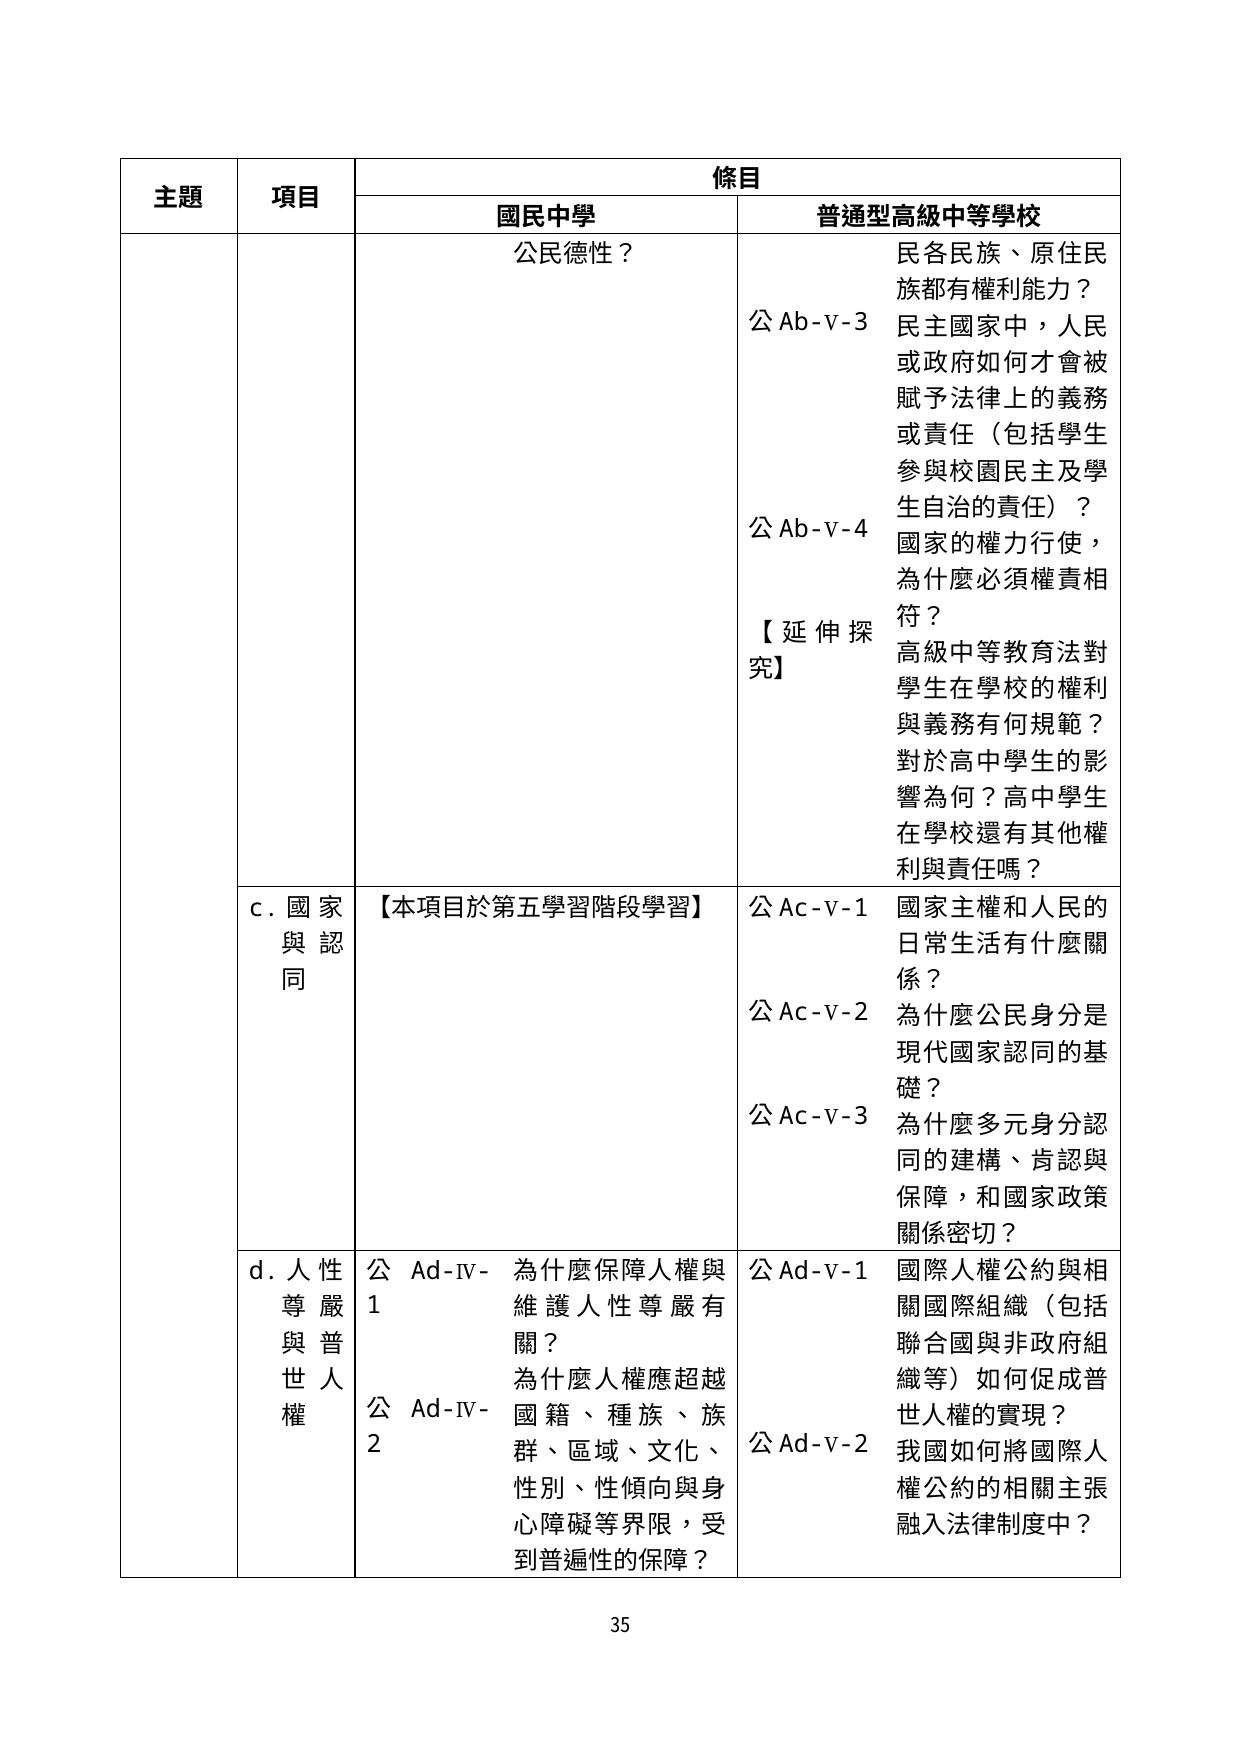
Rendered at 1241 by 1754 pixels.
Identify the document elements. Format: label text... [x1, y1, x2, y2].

table_cell 民各民族、原住民族都有權利能力？ 民主國家中，人民或政府如何才會被賦予法律上的義務或責任（包括學生參與校園民主及學生自治的責任）？ 國家的權力行使，為什麼必須權責相符？ 高級中等教育法對學生在學校的權利與義務有何規範？對於高中學生的影響為何？高中學生在學校還有其他權利與責任嗎？ [885, 234, 1120, 886]
table_cell d.人性尊嚴與普世人權 [238, 1251, 354, 1577]
table_cell 普通型高級中等學校 [738, 196, 1120, 232]
table_cell 公Ac-Ⅴ-1 公Ac-Ⅴ-2 公Ac-Ⅴ-3 [738, 887, 885, 1249]
table_cell 國民中學 [356, 196, 737, 232]
table_cell 公民德性？ [503, 234, 737, 886]
table_cell 公Ab-Ⅴ-3 公Ab-Ⅴ-4 【延伸探究】 [738, 234, 885, 886]
table_cell 公Ad-Ⅳ-1 公Ad-Ⅳ-2 [356, 1251, 502, 1577]
table_header 項目 [238, 159, 354, 232]
table_header 主題 [121, 159, 237, 232]
table_header 條目 [356, 159, 1120, 195]
table_cell 公Ad-Ⅴ-1 公Ad-Ⅴ-2 [738, 1251, 885, 1577]
table_cell [356, 234, 502, 886]
table_cell 國際人權公約與相關國際組織（包括聯合國與非政府組織等）如何促成普世人權的實現？ 我國如何將國際人權公約的相關主張融入法律制度中？ [885, 1251, 1120, 1577]
table_cell c.國家與認同 [238, 887, 354, 1249]
table_cell 國家主權和人民的日常生活有什麼關係？ 為什麼公民身分是現代國家認同的基礎？ 為什麼多元身分認同的建構、肯認與保障，和國家政策關係密切？ [885, 887, 1120, 1249]
table_cell [121, 234, 237, 1577]
table_cell [238, 234, 354, 886]
table_cell 為什麼保障人權與維護人性尊嚴有關？ 為什麼人權應超越國籍、種族、族群、區域、文化、性別、性傾向與身心障礙等界限，受到普遍性的保障？ [503, 1251, 737, 1577]
table_cell 【本項目於第五學習階段學習】 [356, 887, 737, 1249]
